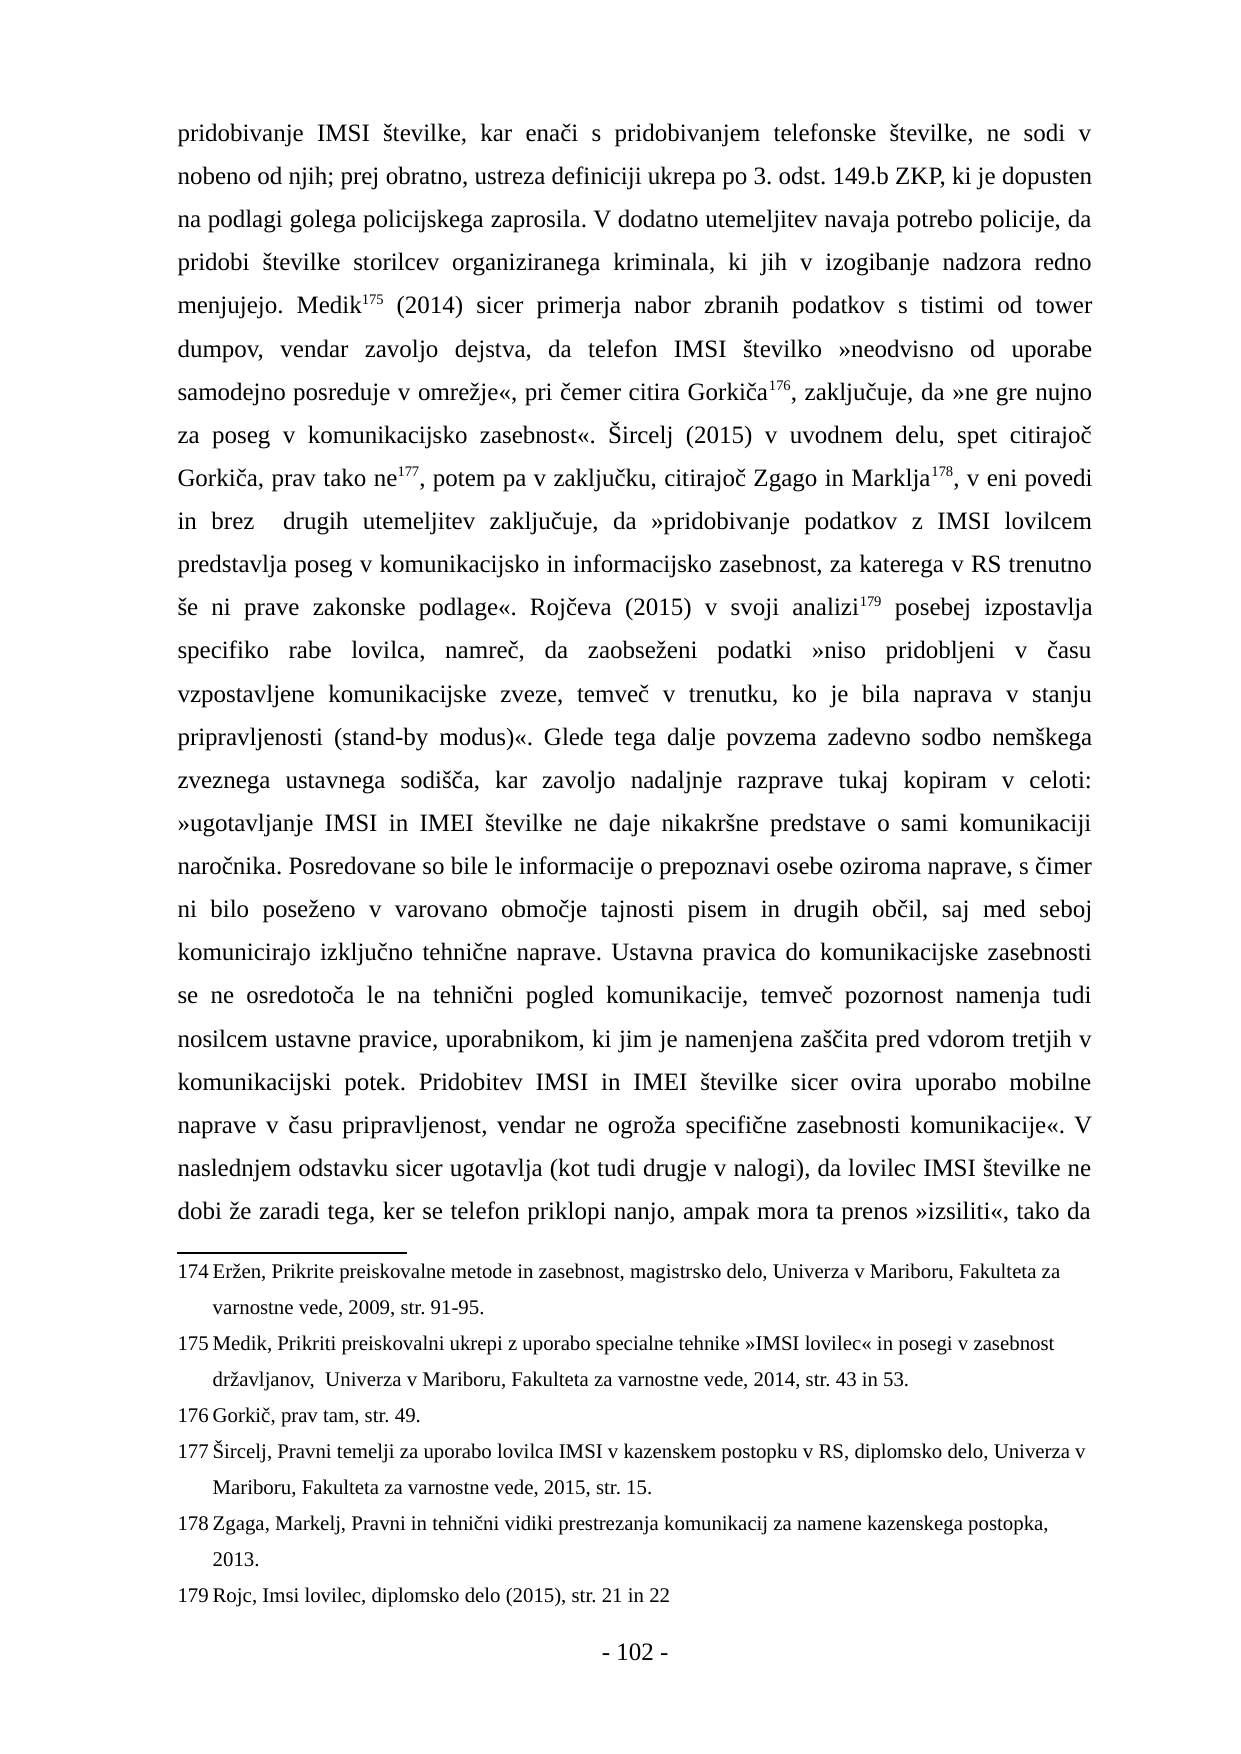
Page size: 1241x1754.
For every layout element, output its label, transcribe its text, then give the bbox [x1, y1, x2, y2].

text Gorkič, prav tam, str. 49. [177, 1403, 1093, 1427]
text Medik, Prikriti preiskovalni ukrepi z uporabo specialne tehnike »IMSI lovilec« in posegi v zasebnost državljanov, Univerza v Mariboru, Fakulteta za varnostne vede, 2014, str. 43 in 53. [177, 1331, 1093, 1391]
text Zgaga, Markelj, Pravni in tehnični vidiki prestrezanja komunikacij za namene kazenskega postopka, 2013. [177, 1511, 1093, 1571]
text pridobivanje IMSI številke, kar enači s pridobivanjem telefonske številke, ne sodi v nobeno od njih; prej obratno, ustreza definiciji ukrepa po 3. odst. 149.b ZKP, ki je dopusten na podlagi golega policijskega zaprosila. V dodatno utemeljitev navaja potrebo policije, da pridobi številke storilcev organiziranega kriminala, ki jih v izogibanje nadzora redno menjujejo. Medik (2014) sicer primerja nabor zbranih podatkov s tistimi od tower dumpov, vendar zavoljo dejstva, da telefon IMSI številko »neodvisno od uporabe samodejno posreduje v omrežje«, pri čemer citira Gorkiča, zaključuje, da »ne gre nujno za poseg v komunikacijsko zasebnost«. Šircelj (2015) v uvodnem delu, spet citirajoč Gorkiča, prav tako ne, potem pa v zaključku, citirajoč Zgago in Marklja, v eni povedi in brez drugih utemeljitev zaključuje, da »pridobivanje podatkov z IMSI lovilcem predstavlja poseg v komunikacijsko in informacijsko zasebnost, za katerega v RS trenutno še ni prave zakonske podlage«. Rojčeva (2015) v svoji analizi posebej izpostavlja specifiko rabe lovilca, namreč, da zaobseženi podatki »niso pridobljeni v času vzpostavljene komunikacijske zveze, temveč v trenutku, ko je bila naprava v stanju pripravljenosti (stand-by modus)«. Glede tega dalje povzema zadevno sodbo nemškega zveznega ustavnega sodišča, kar zavoljo nadaljnje razprave tukaj kopiram v celoti: »ugotavljanje IMSI in IMEI številke ne daje nikakršne predstave o sami komunikaciji naročnika. Posredovane so bile le informacije o prepoznavi osebe oziroma naprave, s čimer ni bilo poseženo v varovano območje tajnosti pisem in drugih občil, saj med seboj komunicirajo izključno tehnične naprave. Ustavna pravica do komunikacijske zasebnosti se ne osredotoča le na tehnični pogled komunikacije, temveč pozornost namenja tudi nosilcem ustavne pravice, uporabnikom, ki jim je namenjena zaščita pred vdorom tretjih v komunikacijski potek. Pridobitev IMSI in IMEI številke sicer ovira uporabo mobilne naprave v času pripravljenost, vendar ne ogroža specifične zasebnosti komunikacije«. V naslednjem odstavku sicer ugotavlja (kot tudi drugje v nalogi), da lovilec IMSI številke ne dobi že zaradi tega, ker se telefon priklopi nanjo, ampak mora ta prenos »izsiliti«, tako da [177, 118, 1093, 1225]
text Šircelj, Pravni temelji za uporabo lovilca IMSI v kazenskem postopku v RS, diplomsko delo, Univerza v Mariboru, Fakulteta za varnostne vede, 2015, str. 15. [177, 1439, 1093, 1499]
text Rojc, Imsi lovilec, diplomsko delo (2015), str. 21 in 22 [177, 1583, 1093, 1607]
text Eržen, Prikrite preiskovalne metode in zasebnost, magistrsko delo, Univerza v Mariboru, Fakulteta za varnostne vede, 2009, str. 91-95. [177, 1259, 1093, 1319]
